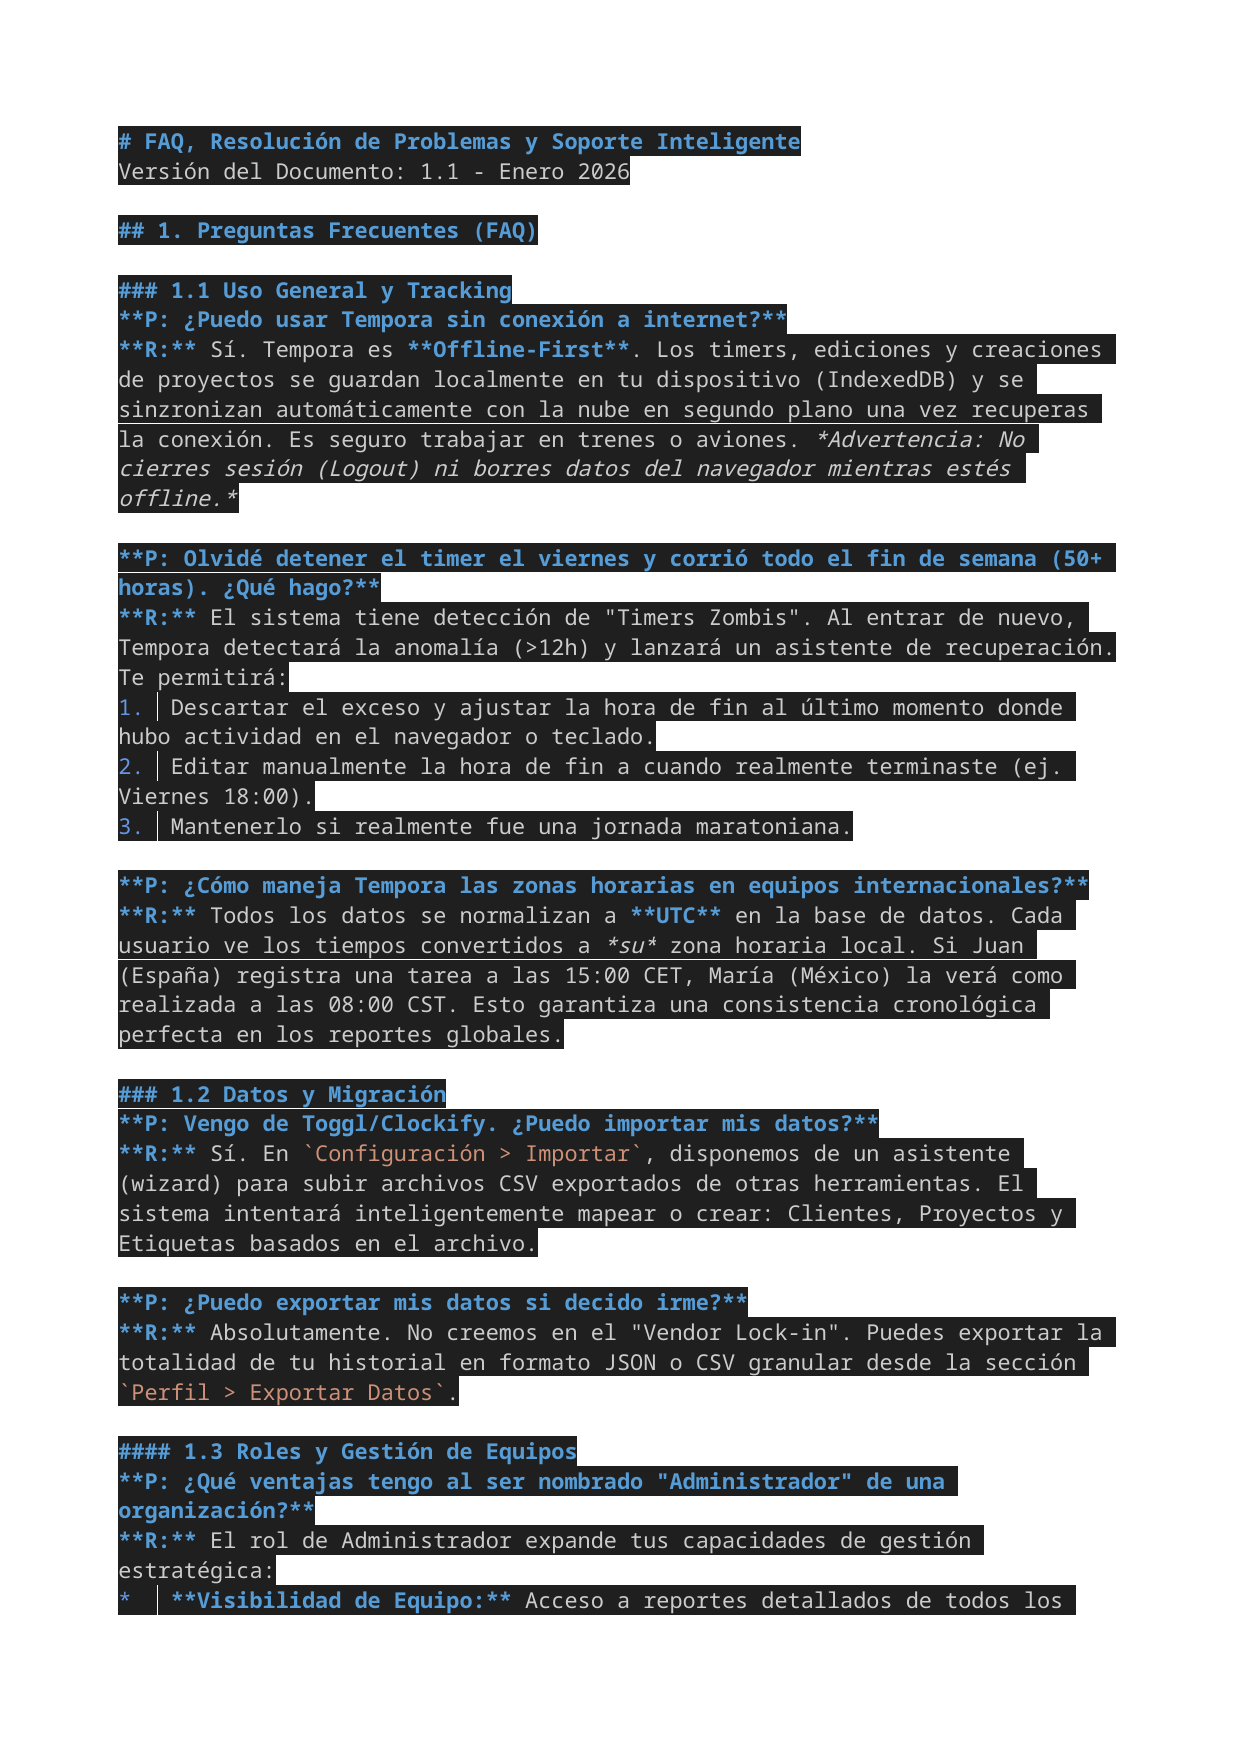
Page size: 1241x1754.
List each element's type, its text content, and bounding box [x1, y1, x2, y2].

text **R:** Sí. En `Configuración > Importar`, disponemos de un asistente (wizard) para subir archivos CSV exportados de otras herramientas. El sistema intentará inteligentemente mapear o crear: Clientes, Proyectos y Etiquetas basados en el archivo. [118, 1138, 1122, 1257]
text #### 1.3 Roles y Gestión de Equipos [118, 1436, 1122, 1466]
text **P: ¿Puedo usar Tempora sin conexión a internet?** [118, 304, 1122, 334]
text **P: ¿Cómo maneja Tempora las zonas horarias en equipos internacionales?** [118, 870, 1122, 900]
text **R:** Todos los datos se normalizan a **UTC** en la base de datos. Cada usuario ve los tiempos convertidos a *su* zona horaria local. Si Juan (España) registra una tarea a las 15:00 CET, María (México) la verá como realizada a las 08:00 CST. Esto garantiza una consistencia cronológica perfecta en los reportes globales. [118, 900, 1122, 1049]
text 2. Editar manualmente la hora de fin a cuando realmente terminaste (ej. Viernes 18:00). [118, 751, 1122, 811]
text ### 1.2 Datos y Migración [118, 1079, 1122, 1108]
text **R:** El sistema tiene detección de "Timers Zombis". Al entrar de nuevo, Tempora detectará la anomalía (>12h) y lanzará un asistente de recuperación. Te permitirá: [118, 602, 1122, 692]
text **P: Vengo de Toggl/Clockify. ¿Puedo importar mis datos?** [118, 1108, 1122, 1138]
text **R:** Sí. Tempora es **Offline-First**. Los timers, ediciones y creaciones de proyectos se guardan localmente en tu dispositivo (IndexedDB) y se sinzronizan automáticamente con la nube en segundo plano una vez recuperas la conexión. Es seguro trabajar en trenes o aviones. *Advertencia: No cierres sesión (Logout) ni borres datos del navegador mientras estés offline.* [118, 334, 1122, 513]
text **P: Olvidé detener el timer el viernes y corrió todo el fin de semana (50+ horas). ¿Qué hago?** [118, 543, 1122, 602]
text **R:** El rol de Administrador expande tus capacidades de gestión estratégica: [118, 1525, 1122, 1585]
text **P: ¿Qué ventajas tengo al ser nombrado "Administrador" de una organización?** [118, 1466, 1122, 1525]
text * **Visibilidad de Equipo:** Acceso a reportes detallados de todos los [118, 1585, 1122, 1615]
text **P: ¿Puedo exportar mis datos si decido irme?** [118, 1287, 1122, 1317]
text ### 1.1 Uso General y Tracking [118, 274, 1122, 304]
text ## 1. Preguntas Frecuentes (FAQ) [118, 215, 1122, 245]
text 1. Descartar el exceso y ajustar la hora de fin al último momento donde hubo actividad en el navegador o teclado. [118, 692, 1122, 751]
text Versión del Documento: 1.1 - Enero 2026 [118, 156, 1122, 185]
text 3. Mantenerlo si realmente fue una jornada maratoniana. [118, 811, 1122, 841]
text **R:** Absolutamente. No creemos en el "Vendor Lock-in". Puedes exportar la totalidad de tu historial en formato JSON o CSV granular desde la sección `Perfil > Exportar Datos`. [118, 1317, 1122, 1406]
text # FAQ, Resolución de Problemas y Soporte Inteligente [118, 118, 1122, 156]
